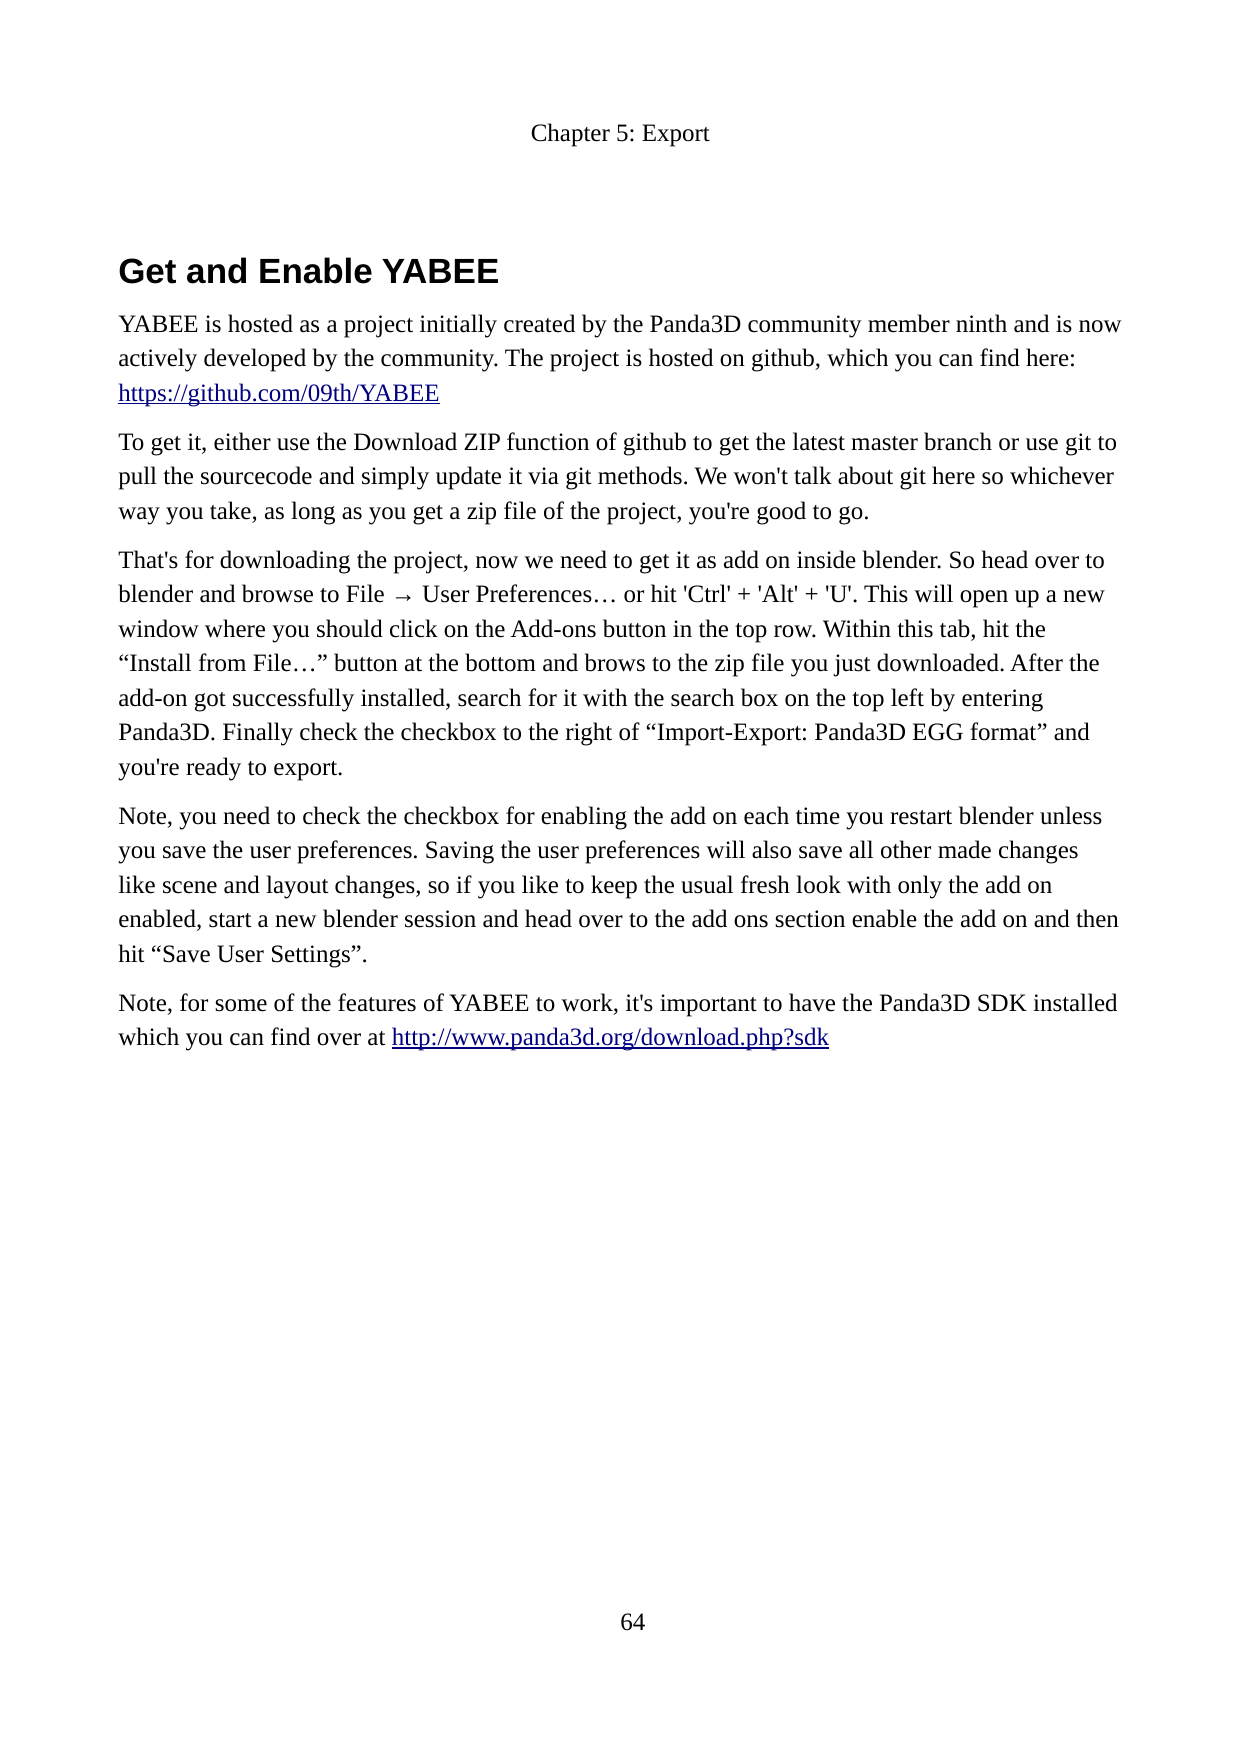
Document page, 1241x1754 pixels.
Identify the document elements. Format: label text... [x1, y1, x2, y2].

text That's for downloading the project, now we need to get it as add on inside blender. So head over to blender and browse to File → User Preferences… or hit 'Ctrl' + 'Alt' + 'U'. This will open up a new window where you should click on the Add-ons button in the top row. Within this tab, hit the “Install from File…” button at the bottom and brows to the zip file you just downloaded. After the add-on got successfully installed, search for it with the search box on the top left by entering Panda3D. Finally check the checkbox to the right of “Import-Export: Panda3D EGG format” and you're ready to export. [118, 545, 1122, 780]
text Note, you need to check the checkbox for enabling the add on each time you restart blender unless you save the user preferences. Saving the user preferences will also save all other made changes like scene and layout changes, so if you like to keep the usual fresh look with only the add on enabled, start a new blender session and head over to the add ons section enable the add on and then hit “Save User Settings”. [118, 801, 1122, 967]
text To get it, either use the Download ZIP function of github to get the latest master branch or use git to pull the sourcecode and simply update it via git methods. We won't talk about git here so whichever way you take, as long as you get a zip file of the project, you're good to go. [118, 427, 1122, 524]
text YABEE is hosted as a project initially created by the Panda3D community member ninth and is now actively developed by the community. The project is hosted on github, which you can find here: https://github.com/09th/YABEE [118, 309, 1122, 406]
text Note, for some of the features of YABEE to work, it's important to have the Panda3D SDK installed which you can find over at http://www.panda3d.org/download.php?sdk [118, 988, 1122, 1051]
subtitle Get and Enable YABEE [118, 250, 1122, 290]
